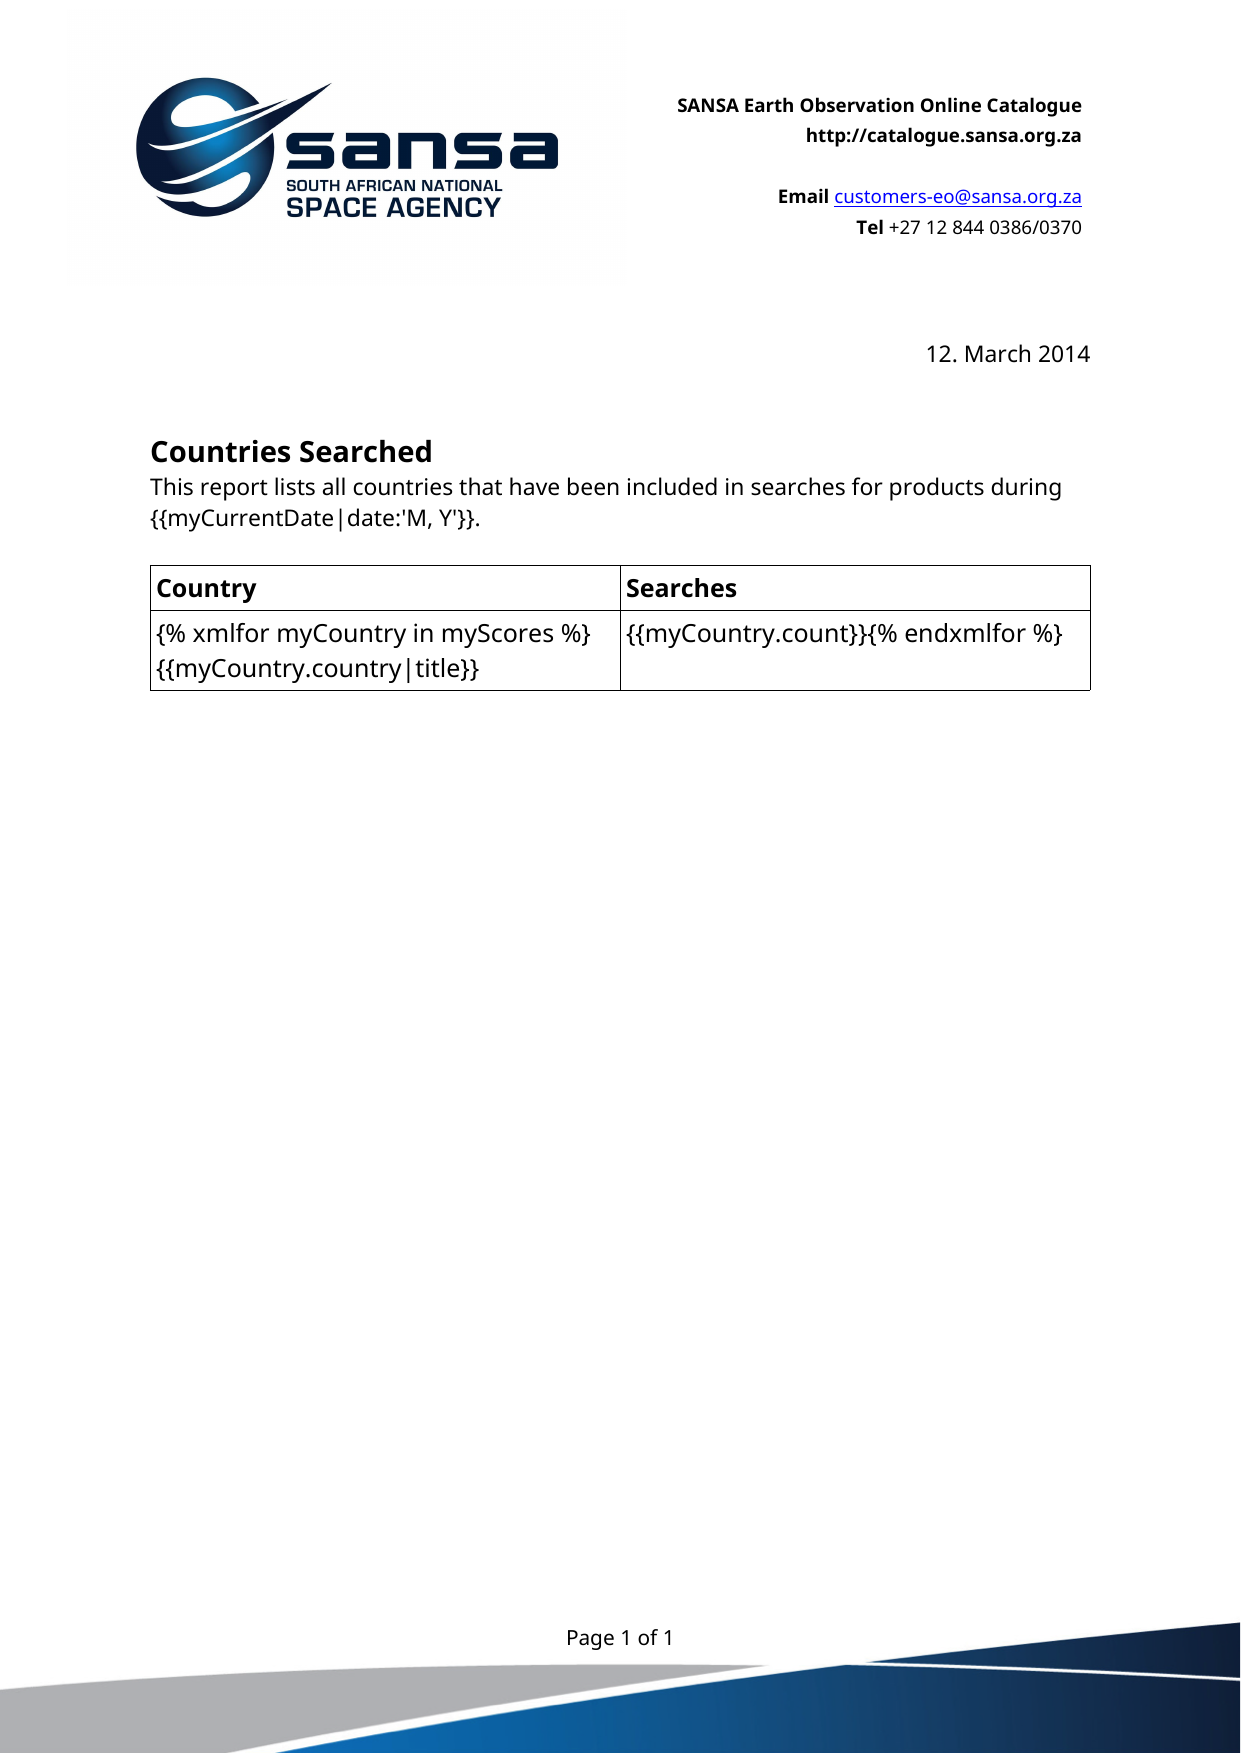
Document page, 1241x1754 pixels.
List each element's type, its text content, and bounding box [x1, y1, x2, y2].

table_cell {{myCountry.count}}{% endxmlfor %} [621, 611, 1090, 690]
text Countries Searched [150, 431, 1090, 471]
table_header Country [151, 566, 620, 610]
table_header Searches [621, 566, 1090, 610]
table_cell {% xmlfor myCountry in myScores %}{{myCountry.country|title}} [151, 611, 620, 690]
picture [67, 9, 627, 286]
text 12. March 2014 [150, 337, 1090, 369]
text This report lists all countries that have been included in searches for products during {{myCurrentDate|date:'M, Y'}}. [150, 471, 1090, 533]
picture [0, 1612, 1241, 1753]
